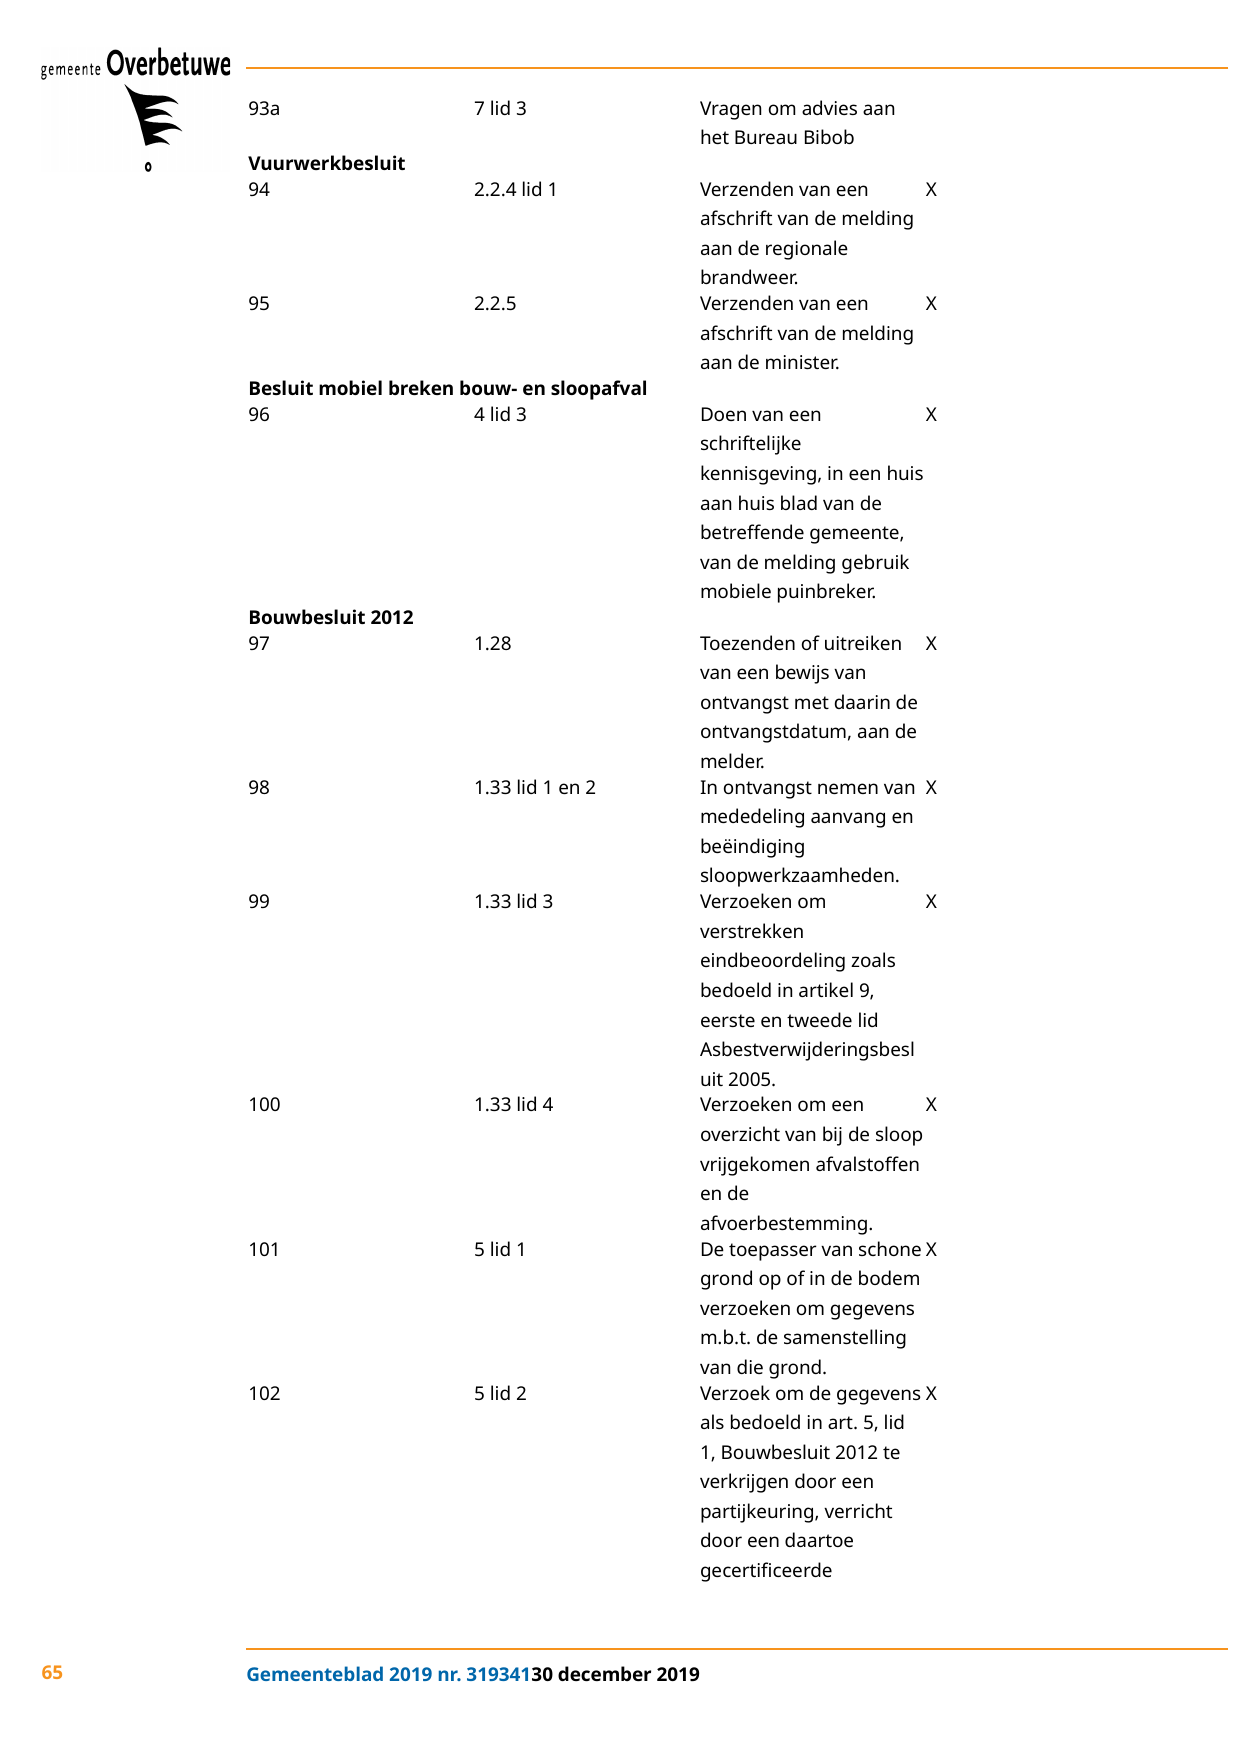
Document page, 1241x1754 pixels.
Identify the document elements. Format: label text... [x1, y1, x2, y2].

table_cell X [926, 1236, 1152, 1380]
table_cell Verzoek om de gegevens als bedoeld in art. 5, lid 1, Bouwbesluit 2012 te verkrijgen door een partijkeuring, verricht door een daartoe gecertificeerde [700, 1380, 926, 1583]
table_cell Verzoeken om verstrekken eindbeoordeling zoals bedoeld in artikel 9, eerste en tweede lid Asbestverwijderingsbesluit 2005. [700, 889, 926, 1092]
table_cell X [926, 176, 1152, 290]
table_cell 4 lid 3 [474, 401, 700, 604]
table_cell 1.33 lid 4 [474, 1092, 700, 1236]
table_cell 98 [248, 774, 474, 888]
table_cell 2.2.5 [474, 290, 700, 375]
table_cell 94 [248, 176, 474, 290]
table_cell X [926, 630, 1152, 774]
table_cell Verzenden van een afschrift van de melding aan de regionale brandweer. [700, 176, 926, 290]
table_cell 2.2.4 lid 1 [474, 176, 700, 290]
table_cell 5 lid 2 [474, 1380, 700, 1583]
table_cell 1.33 lid 3 [474, 889, 700, 1092]
table_cell X [926, 1092, 1152, 1236]
table_cell Besluit mobiel breken bouw- en sloopafval [248, 375, 1152, 401]
table_cell 99 [248, 889, 474, 1092]
table_cell X [926, 401, 1152, 604]
table_cell 1.28 [474, 630, 700, 774]
table_cell [926, 95, 1152, 150]
table_cell 102 [248, 1380, 474, 1583]
table_cell Vuurwerkbesluit [248, 150, 1152, 176]
table_cell Verzoeken om een overzicht van bij de sloop vrijgekomen afvalstoffen en de afvoerbestemming. [700, 1092, 926, 1236]
table_cell X [926, 290, 1152, 375]
table_cell 5 lid 1 [474, 1236, 700, 1380]
table_cell 93a [248, 95, 474, 150]
table_cell X [926, 1380, 1152, 1583]
table_cell Toezenden of uitreiken van een bewijs van ontvangst met daarin de ontvangstdatum, aan de melder. [700, 630, 926, 774]
table_cell 101 [248, 1236, 474, 1380]
picture [41, 47, 231, 172]
table_cell X [926, 774, 1152, 888]
table_cell 1.33 lid 1 en 2 [474, 774, 700, 888]
table_cell De toepasser van schone grond op of in de bodem verzoeken om gegevens m.b.t. de samenstelling van die grond. [700, 1236, 926, 1380]
table_cell 7 lid 3 [474, 95, 700, 150]
table_cell 95 [248, 290, 474, 375]
table_cell Verzenden van een afschrift van de melding aan de minister. [700, 290, 926, 375]
table_cell Doen van een schriftelijke kennisgeving, in een huis aan huis blad van de betreffende gemeente, van de melding gebruik mobiele puinbreker. [700, 401, 926, 604]
table_cell 97 [248, 630, 474, 774]
table_cell 100 [248, 1092, 474, 1236]
table_cell In ontvangst nemen van mededeling aanvang en beëindiging sloopwerkzaamheden. [700, 774, 926, 888]
table_cell Bouwbesluit 2012 [248, 604, 1152, 630]
table_cell 96 [248, 401, 474, 604]
table_cell X [926, 889, 1152, 1092]
table_cell Vragen om advies aan het Bureau Bibob [700, 95, 926, 150]
